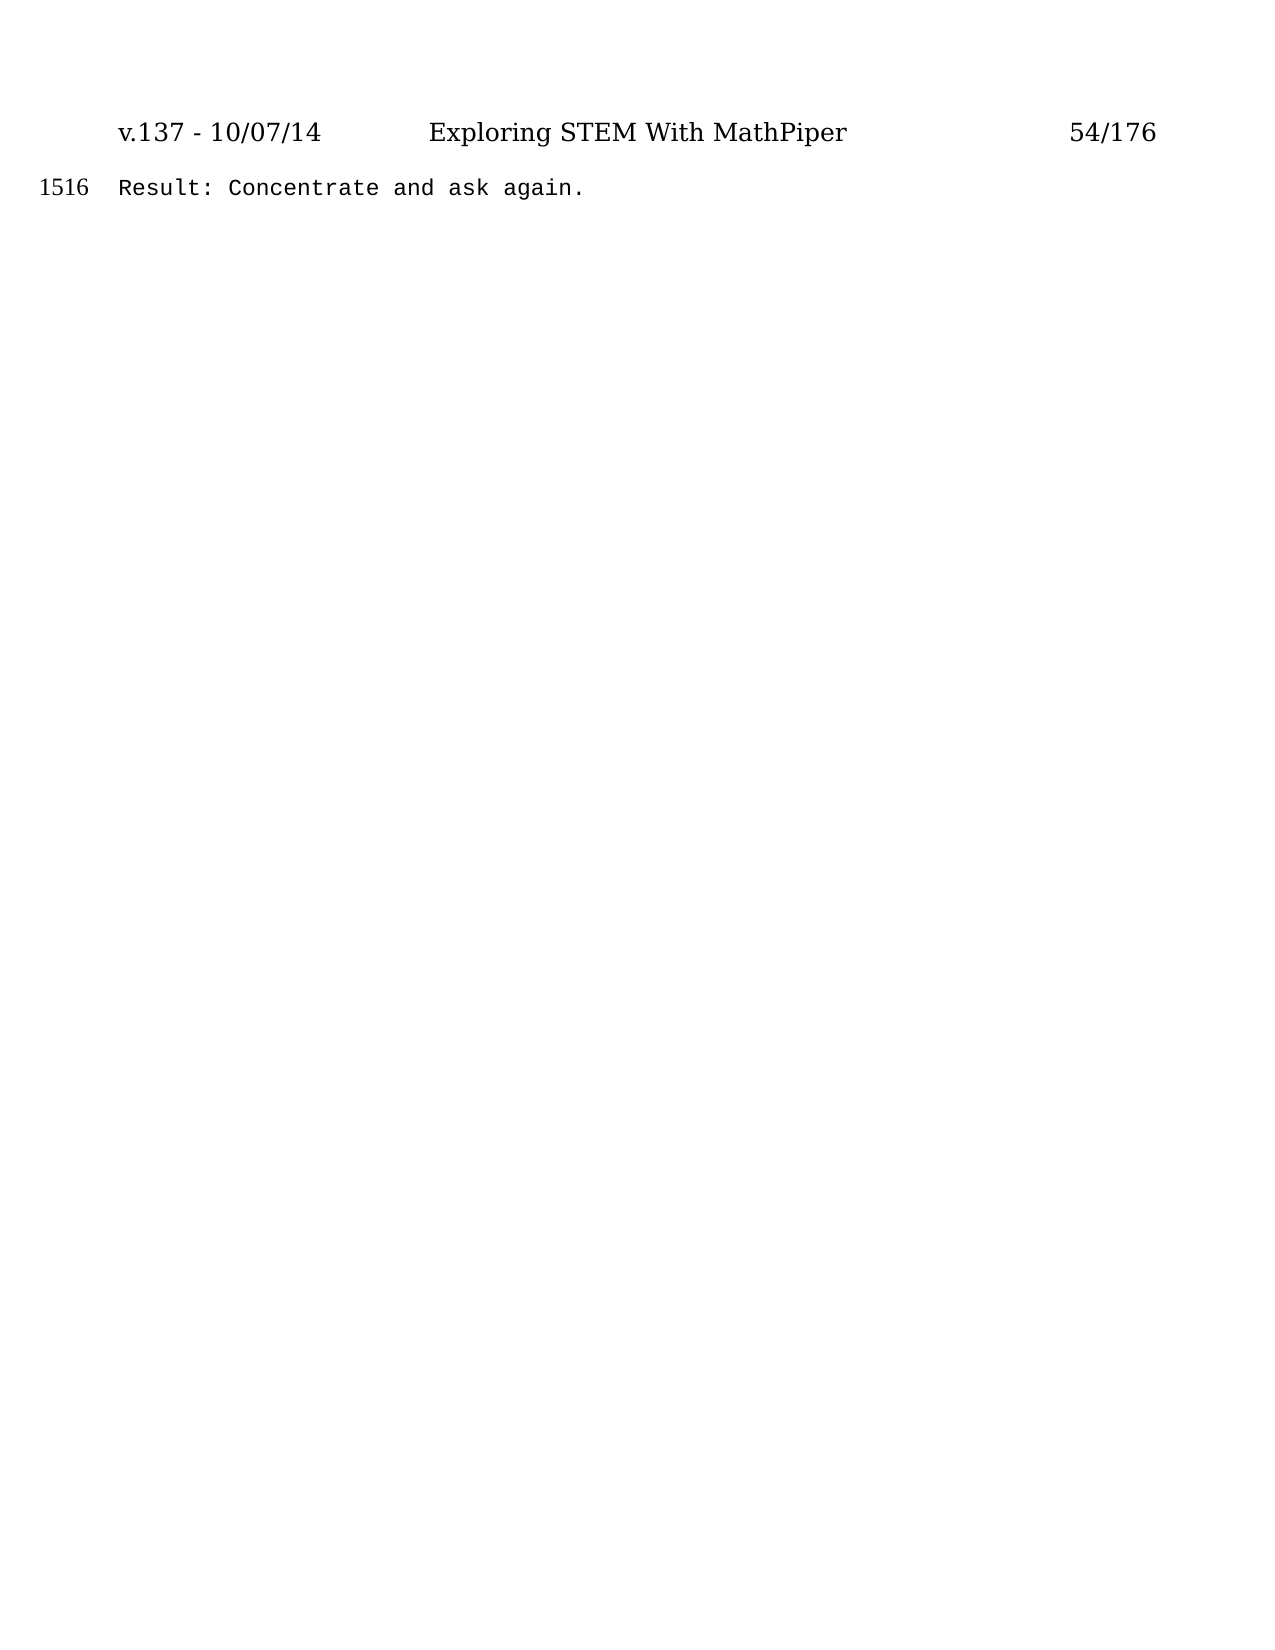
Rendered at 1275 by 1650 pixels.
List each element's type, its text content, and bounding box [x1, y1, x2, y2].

text Result: Concentrate and ask again. [118, 177, 1157, 203]
